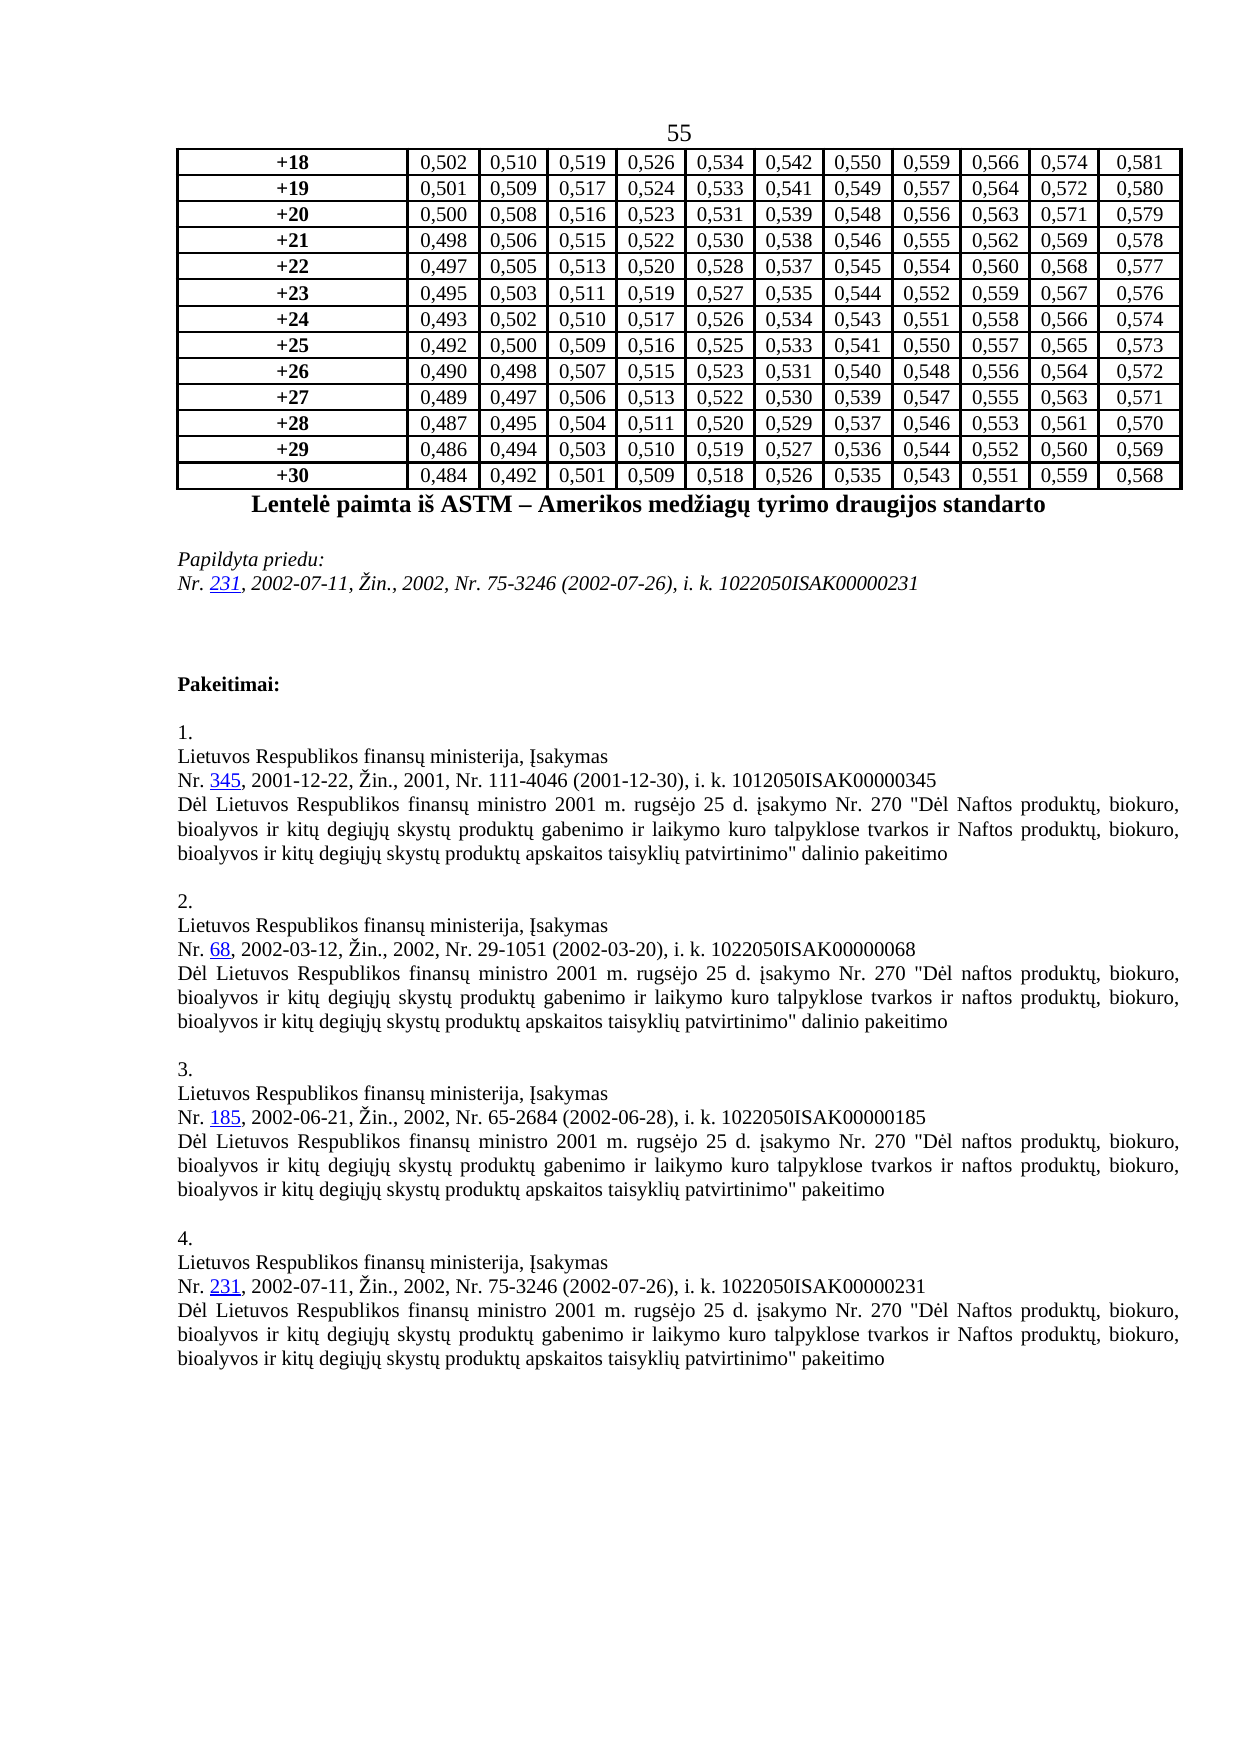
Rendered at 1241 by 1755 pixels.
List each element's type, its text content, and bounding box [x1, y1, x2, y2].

table_cell 0,552 [894, 280, 959, 304]
table_cell 0,531 [756, 359, 822, 383]
table_cell 0,546 [825, 228, 891, 252]
table_cell 0,572 [1100, 359, 1179, 383]
table_cell 0,519 [549, 150, 615, 174]
text Dėl Lietuvos Respublikos finansų ministro 2001 m. rugsėjo 25 d. įsakymo Nr. 270 "Dėl Naftos produktų, biokuro, bioalyvos ir kitų degiųjų skystų produktų gabenimo ir laikymo kuro talpyklose tvarkos ir Naftos produktų, biokuro, bioalyvos ir kitų degiųjų skystų produktų apskaitos taisyklių patvirtinimo" pakeitimo [177, 1298, 1181, 1370]
table_cell 0,566 [1031, 307, 1097, 331]
text Lietuvos Respublikos finansų ministerija, Įsakymas [177, 1081, 1181, 1105]
table_cell +24 [179, 307, 406, 331]
text Papildyta priedu: [177, 547, 1181, 571]
table_cell 0,538 [756, 228, 822, 252]
table_cell 0,537 [756, 254, 822, 278]
table_cell 0,546 [894, 411, 959, 435]
text Nr. 68, 2002-03-12, Žin., 2002, Nr. 29-1051 (2002-03-20), i. k. 1022050ISAK00000068 [177, 937, 1181, 961]
text Lietuvos Respublikos finansų ministerija, Įsakymas [177, 913, 1181, 937]
table_cell 0,542 [756, 150, 822, 174]
table_cell 0,495 [409, 280, 478, 304]
table_cell 0,534 [687, 150, 753, 174]
text Dėl Lietuvos Respublikos finansų ministro 2001 m. rugsėjo 25 d. įsakymo Nr. 270 "Dėl naftos produktų, biokuro, bioalyvos ir kitų degiųjų skystų produktų gabenimo ir laikymo kuro talpyklose tvarkos ir naftos produktų, biokuro, bioalyvos ir kitų degiųjų skystų produktų apskaitos taisyklių patvirtinimo" dalinio pakeitimo [177, 961, 1181, 1033]
table_cell 0,502 [481, 307, 546, 331]
text Nr. 345, 2001-12-22, Žin., 2001, Nr. 111-4046 (2001-12-30), i. k. 1012050ISAK00000345 [177, 768, 1181, 792]
table_cell 0,579 [1100, 202, 1179, 226]
table_cell 0,518 [687, 464, 753, 487]
table_cell 0,556 [894, 202, 959, 226]
table_cell 0,498 [409, 228, 478, 252]
table_cell 0,568 [1100, 464, 1179, 487]
table_cell 0,510 [549, 307, 615, 331]
table_cell 0,547 [894, 385, 959, 409]
table_cell 0,526 [756, 464, 822, 487]
table_cell 0,568 [1031, 254, 1097, 278]
table_cell 0,548 [825, 202, 891, 226]
table_cell 0,509 [481, 176, 546, 200]
table_cell 0,528 [687, 254, 753, 278]
table_cell 0,506 [481, 228, 546, 252]
table_cell 0,494 [481, 437, 546, 461]
table_cell 0,503 [481, 280, 546, 304]
table_cell 0,523 [687, 359, 753, 383]
table_cell +18 [179, 150, 406, 174]
table_cell 0,576 [1100, 280, 1179, 304]
table_cell 0,520 [618, 254, 684, 278]
table_cell 0,556 [962, 359, 1028, 383]
table_cell 0,492 [409, 333, 478, 357]
table_cell 0,490 [409, 359, 478, 383]
table_cell 0,523 [618, 202, 684, 226]
table_cell +20 [179, 202, 406, 226]
table_cell 0,564 [1031, 359, 1097, 383]
table_cell 0,501 [549, 464, 615, 487]
table_cell 0,511 [549, 280, 615, 304]
table_cell 0,500 [481, 333, 546, 357]
table_cell 0,515 [618, 359, 684, 383]
text 1. [177, 720, 1181, 744]
table_cell 0,557 [962, 333, 1028, 357]
table_cell 0,544 [825, 280, 891, 304]
table_cell +27 [179, 385, 406, 409]
table_cell 0,516 [549, 202, 615, 226]
table_cell 0,569 [1100, 437, 1179, 461]
table_cell 0,559 [1031, 464, 1097, 487]
table_cell 0,580 [1100, 176, 1179, 200]
table_cell 0,524 [618, 176, 684, 200]
table_cell 0,574 [1100, 307, 1179, 331]
table_cell 0,519 [618, 280, 684, 304]
table_cell 0,550 [894, 333, 959, 357]
table_cell 0,563 [1031, 385, 1097, 409]
table_cell 0,539 [756, 202, 822, 226]
text 2. [177, 889, 1181, 913]
table_cell 0,498 [481, 359, 546, 383]
table_cell 0,534 [756, 307, 822, 331]
table_cell 0,541 [825, 333, 891, 357]
text Nr. 231, 2002-07-11, Žin., 2002, Nr. 75-3246 (2002-07-26), i. k. 1022050ISAK00000231 [177, 571, 1181, 595]
table_cell 0,510 [618, 437, 684, 461]
table_cell 0,540 [825, 359, 891, 383]
table_cell +28 [179, 411, 406, 435]
table_cell 0,493 [409, 307, 478, 331]
table_cell 0,531 [687, 202, 753, 226]
table_cell 0,500 [409, 202, 478, 226]
table_cell 0,553 [962, 411, 1028, 435]
table_cell 0,535 [825, 464, 891, 487]
table_cell 0,566 [962, 150, 1028, 174]
table_cell 0,543 [894, 464, 959, 487]
table_cell +23 [179, 280, 406, 304]
table_cell 0,539 [825, 385, 891, 409]
table_cell 0,503 [549, 437, 615, 461]
table_cell 0,565 [1031, 333, 1097, 357]
table_cell 0,486 [409, 437, 478, 461]
text 4. [177, 1226, 1181, 1249]
table_cell 0,527 [756, 437, 822, 461]
table_cell 0,569 [1031, 228, 1097, 252]
table_cell 0,501 [409, 176, 478, 200]
table_cell 0,529 [756, 411, 822, 435]
table_cell 0,559 [962, 280, 1028, 304]
table_cell 0,513 [549, 254, 615, 278]
text Lietuvos Respublikos finansų ministerija, Įsakymas [177, 744, 1181, 768]
table_cell 0,530 [687, 228, 753, 252]
table_cell 0,511 [618, 411, 684, 435]
table_cell 0,551 [894, 307, 959, 331]
table_cell 0,506 [549, 385, 615, 409]
table_cell 0,550 [825, 150, 891, 174]
table_cell 0,513 [618, 385, 684, 409]
text Pakeitimai: [177, 672, 1181, 696]
table_cell 0,541 [756, 176, 822, 200]
table_cell 0,497 [481, 385, 546, 409]
table_cell 0,559 [894, 150, 959, 174]
table_cell 0,577 [1100, 254, 1179, 278]
table_cell 0,507 [549, 359, 615, 383]
table_cell +21 [179, 228, 406, 252]
table_cell 0,574 [1031, 150, 1097, 174]
table_cell 0,526 [618, 150, 684, 174]
table_cell +22 [179, 254, 406, 278]
table_cell 0,571 [1100, 385, 1179, 409]
table_cell 0,487 [409, 411, 478, 435]
table_cell 0,536 [825, 437, 891, 461]
table_cell 0,561 [1031, 411, 1097, 435]
table_cell 0,520 [687, 411, 753, 435]
table_cell 0,571 [1031, 202, 1097, 226]
table_cell 0,516 [618, 333, 684, 357]
table_cell 0,519 [687, 437, 753, 461]
table_cell 0,502 [409, 150, 478, 174]
table_cell 0,567 [1031, 280, 1097, 304]
table_cell 0,549 [825, 176, 891, 200]
text Nr. 231, 2002-07-11, Žin., 2002, Nr. 75-3246 (2002-07-26), i. k. 1022050ISAK00000231 [177, 1274, 1181, 1298]
table_cell +25 [179, 333, 406, 357]
text Dėl Lietuvos Respublikos finansų ministro 2001 m. rugsėjo 25 d. įsakymo Nr. 270 "Dėl Naftos produktų, biokuro, bioalyvos ir kitų degiųjų skystų produktų gabenimo ir laikymo kuro talpyklose tvarkos ir Naftos produktų, biokuro, bioalyvos ir kitų degiųjų skystų produktų apskaitos taisyklių patvirtinimo" dalinio pakeitimo [177, 792, 1181, 864]
table_cell 0,530 [756, 385, 822, 409]
table_cell 0,484 [409, 464, 478, 487]
table_cell +19 [179, 176, 406, 200]
table_cell 0,545 [825, 254, 891, 278]
table_cell 0,497 [409, 254, 478, 278]
table_cell 0,552 [962, 437, 1028, 461]
table_cell 0,573 [1100, 333, 1179, 357]
table_cell 0,509 [618, 464, 684, 487]
table_cell 0,560 [1031, 437, 1097, 461]
table_cell +29 [179, 437, 406, 461]
table_cell 0,492 [481, 464, 546, 487]
table_cell 0,543 [825, 307, 891, 331]
table_cell 0,570 [1100, 411, 1179, 435]
table_cell 0,515 [549, 228, 615, 252]
table_cell 0,505 [481, 254, 546, 278]
table_cell 0,548 [894, 359, 959, 383]
table_cell 0,535 [756, 280, 822, 304]
table_cell 0,560 [962, 254, 1028, 278]
text Lietuvos Respublikos finansų ministerija, Įsakymas [177, 1249, 1181, 1274]
table_cell 0,522 [618, 228, 684, 252]
table_cell 0,558 [962, 307, 1028, 331]
text Nr. 185, 2002-06-21, Žin., 2002, Nr. 65-2684 (2002-06-28), i. k. 1022050ISAK00000185 [177, 1105, 1181, 1129]
table_cell 0,525 [687, 333, 753, 357]
table_cell 0,517 [549, 176, 615, 200]
table_cell 0,554 [894, 254, 959, 278]
table_cell 0,510 [481, 150, 546, 174]
table_cell 0,508 [481, 202, 546, 226]
table_cell 0,581 [1100, 150, 1179, 174]
table_cell 0,533 [756, 333, 822, 357]
table_cell 0,555 [962, 385, 1028, 409]
table_cell 0,578 [1100, 228, 1179, 252]
table_cell 0,509 [549, 333, 615, 357]
table_cell 0,544 [894, 437, 959, 461]
table_cell 0,522 [687, 385, 753, 409]
table_cell 0,504 [549, 411, 615, 435]
table_cell 0,557 [894, 176, 959, 200]
table_cell 0,572 [1031, 176, 1097, 200]
table_cell 0,551 [962, 464, 1028, 487]
table_cell 0,527 [687, 280, 753, 304]
table_cell 0,563 [962, 202, 1028, 226]
table_cell 0,537 [825, 411, 891, 435]
text 3. [177, 1057, 1181, 1081]
text Lentelė paimta iš ASTM – Amerikos medžiagų tyrimo draugijos standarto [177, 490, 1181, 518]
table_cell 0,533 [687, 176, 753, 200]
table_cell 0,489 [409, 385, 478, 409]
table_cell 0,495 [481, 411, 546, 435]
table_cell 0,517 [618, 307, 684, 331]
table_cell +26 [179, 359, 406, 383]
table_cell +30 [179, 464, 406, 487]
text Dėl Lietuvos Respublikos finansų ministro 2001 m. rugsėjo 25 d. įsakymo Nr. 270 "Dėl naftos produktų, biokuro, bioalyvos ir kitų degiųjų skystų produktų gabenimo ir laikymo kuro talpyklose tvarkos ir naftos produktų, biokuro, bioalyvos ir kitų degiųjų skystų produktų apskaitos taisyklių patvirtinimo" pakeitimo [177, 1129, 1181, 1201]
table_cell 0,526 [687, 307, 753, 331]
table_cell 0,564 [962, 176, 1028, 200]
table_cell 0,555 [894, 228, 959, 252]
table_cell 0,562 [962, 228, 1028, 252]
